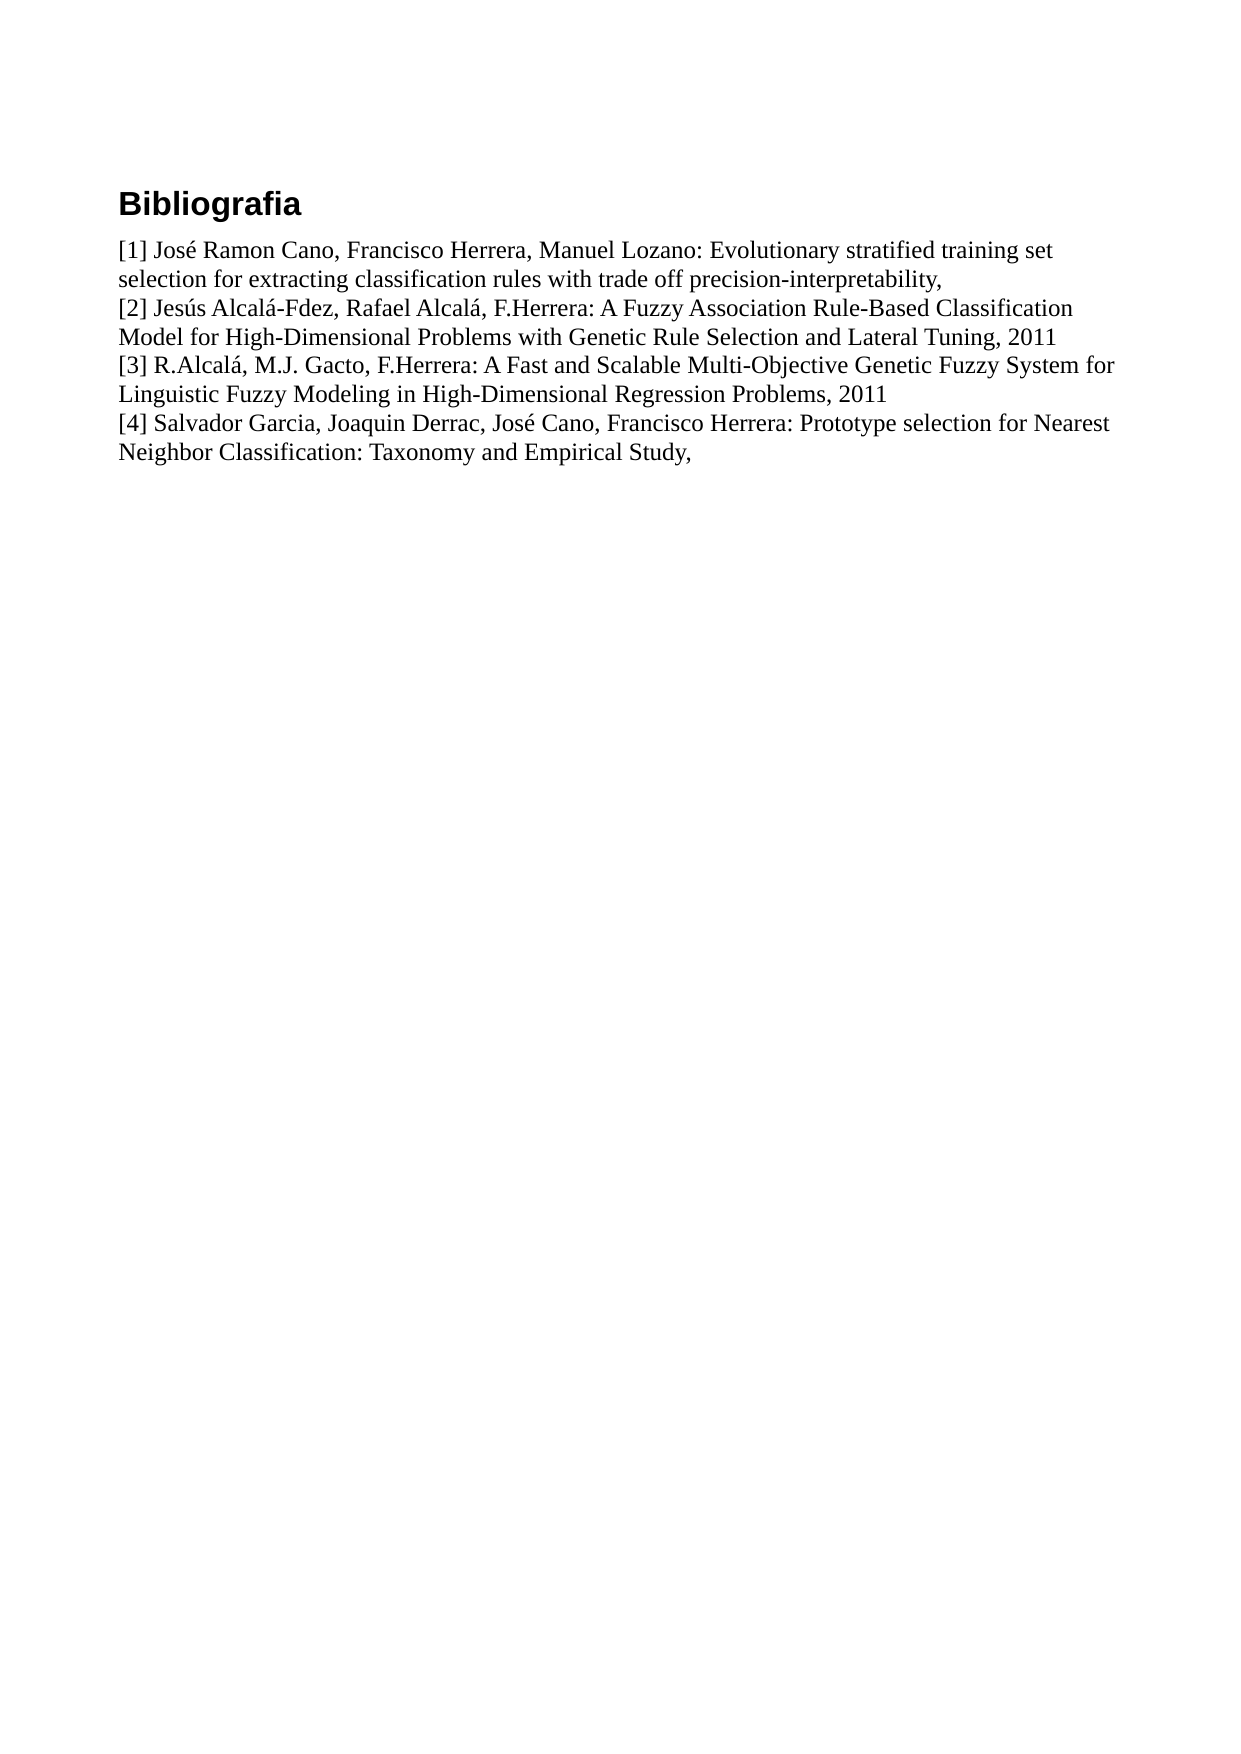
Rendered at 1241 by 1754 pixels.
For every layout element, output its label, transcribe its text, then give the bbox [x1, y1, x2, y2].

text [4] Salvador Garcia, Joaquin Derrac, José Cano, Francisco Herrera: Prototype selection for Nearest Neighbor Classification: Taxonomy and Empirical Study, [118, 408, 1122, 465]
subtitle Bibliografia [118, 184, 1122, 223]
text [2] Jesús Alcalá-Fdez, Rafael Alcalá, F.Herrera: A Fuzzy Association Rule-Based Classification Model for High-Dimensional Problems with Genetic Rule Selection and Lateral Tuning, 2011 [118, 293, 1122, 350]
text [1] José Ramon Cano, Francisco Herrera, Manuel Lozano: Evolutionary stratified training set selection for extracting classification rules with trade off precision-interpretability, [118, 235, 1122, 293]
text [3] R.Alcalá, M.J. Gacto, F.Herrera: A Fast and Scalable Multi-Objective Genetic Fuzzy System for Linguistic Fuzzy Modeling in High-Dimensional Regression Problems, 2011 [118, 350, 1122, 408]
